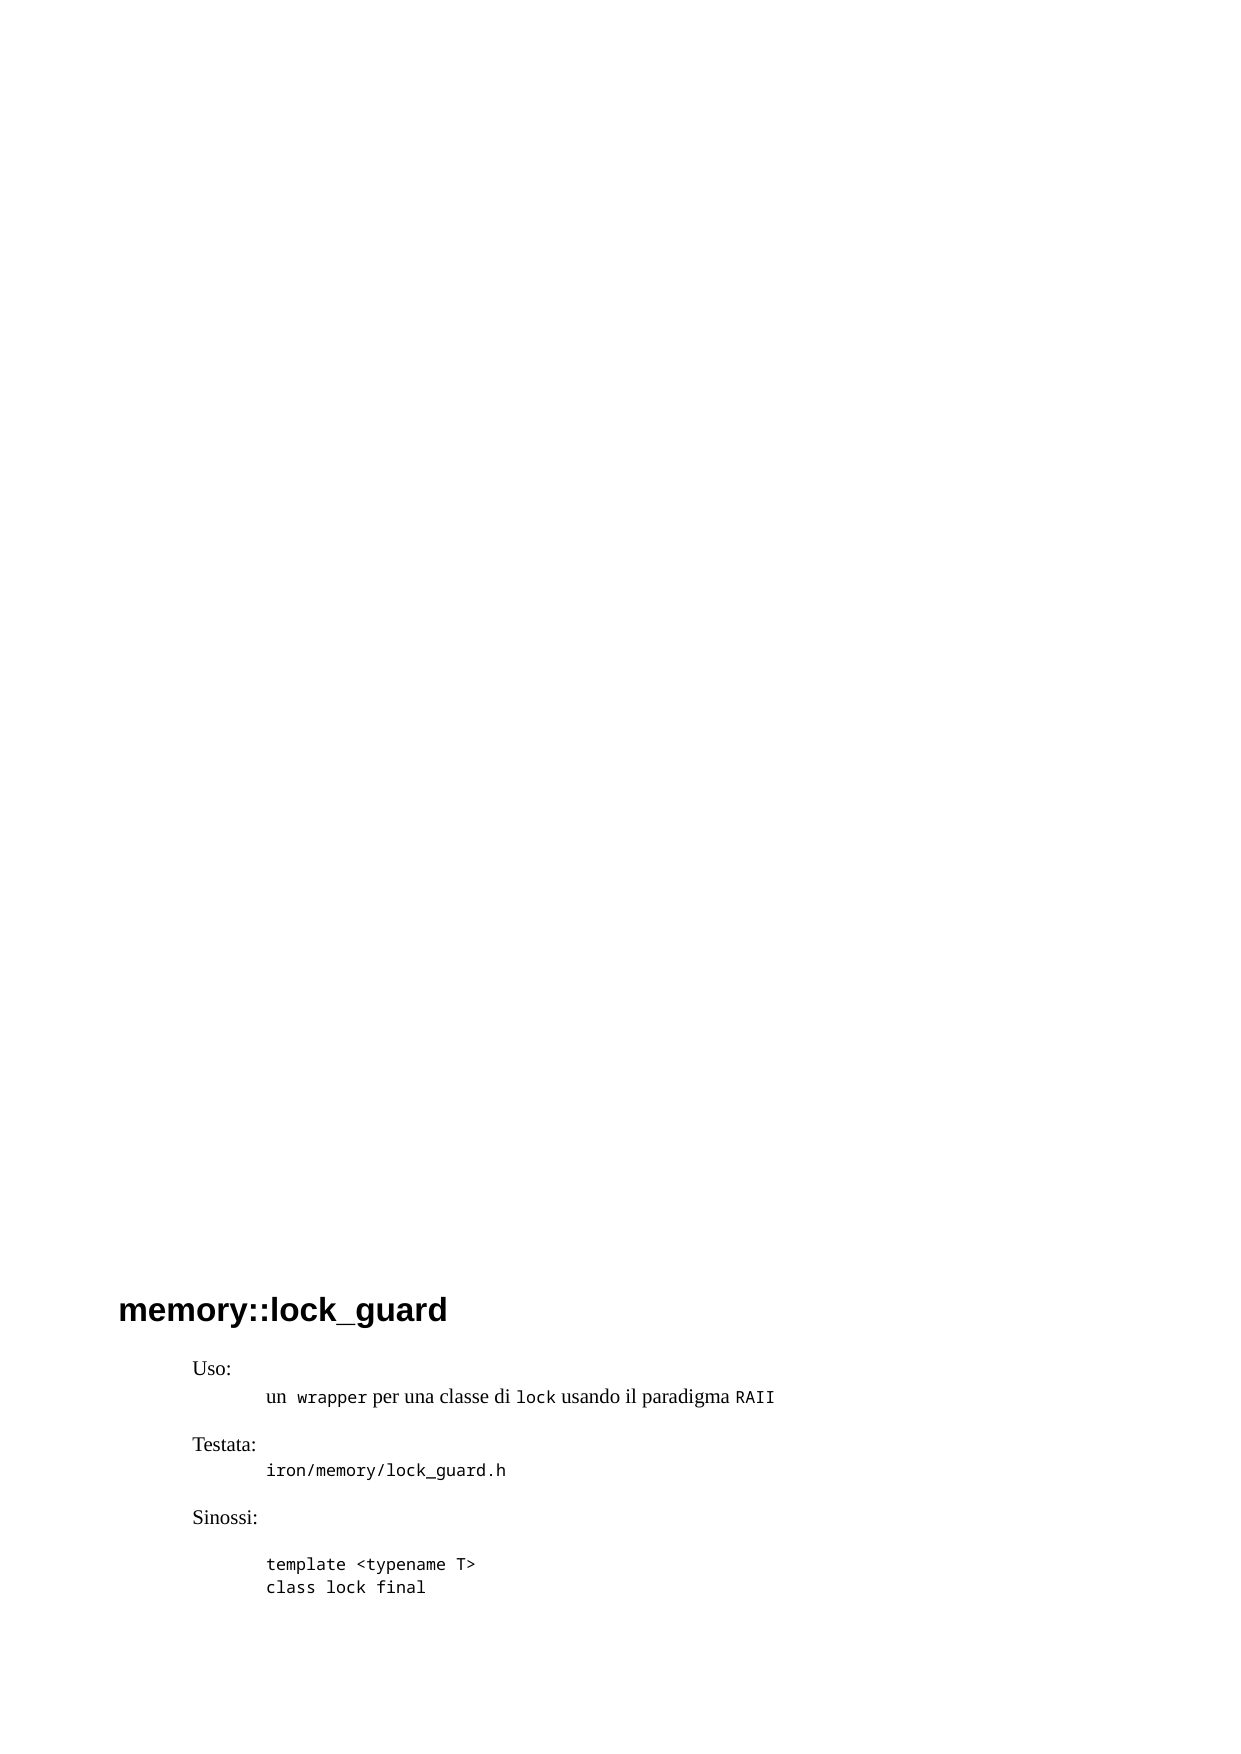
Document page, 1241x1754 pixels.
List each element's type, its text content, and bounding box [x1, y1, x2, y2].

text iron/memory/lock_guard.h [118, 1456, 1122, 1481]
text class lock final [118, 1576, 1122, 1598]
text template <typename T> [118, 1553, 1122, 1576]
text un wrapper per una classe di lock usando il paradigma RAII [118, 1384, 1122, 1408]
text Testata: [118, 1432, 1122, 1456]
subtitle memory::lock_guard [118, 1290, 1122, 1328]
text Sinossi: [118, 1505, 1122, 1529]
text Uso: [118, 1341, 1122, 1384]
